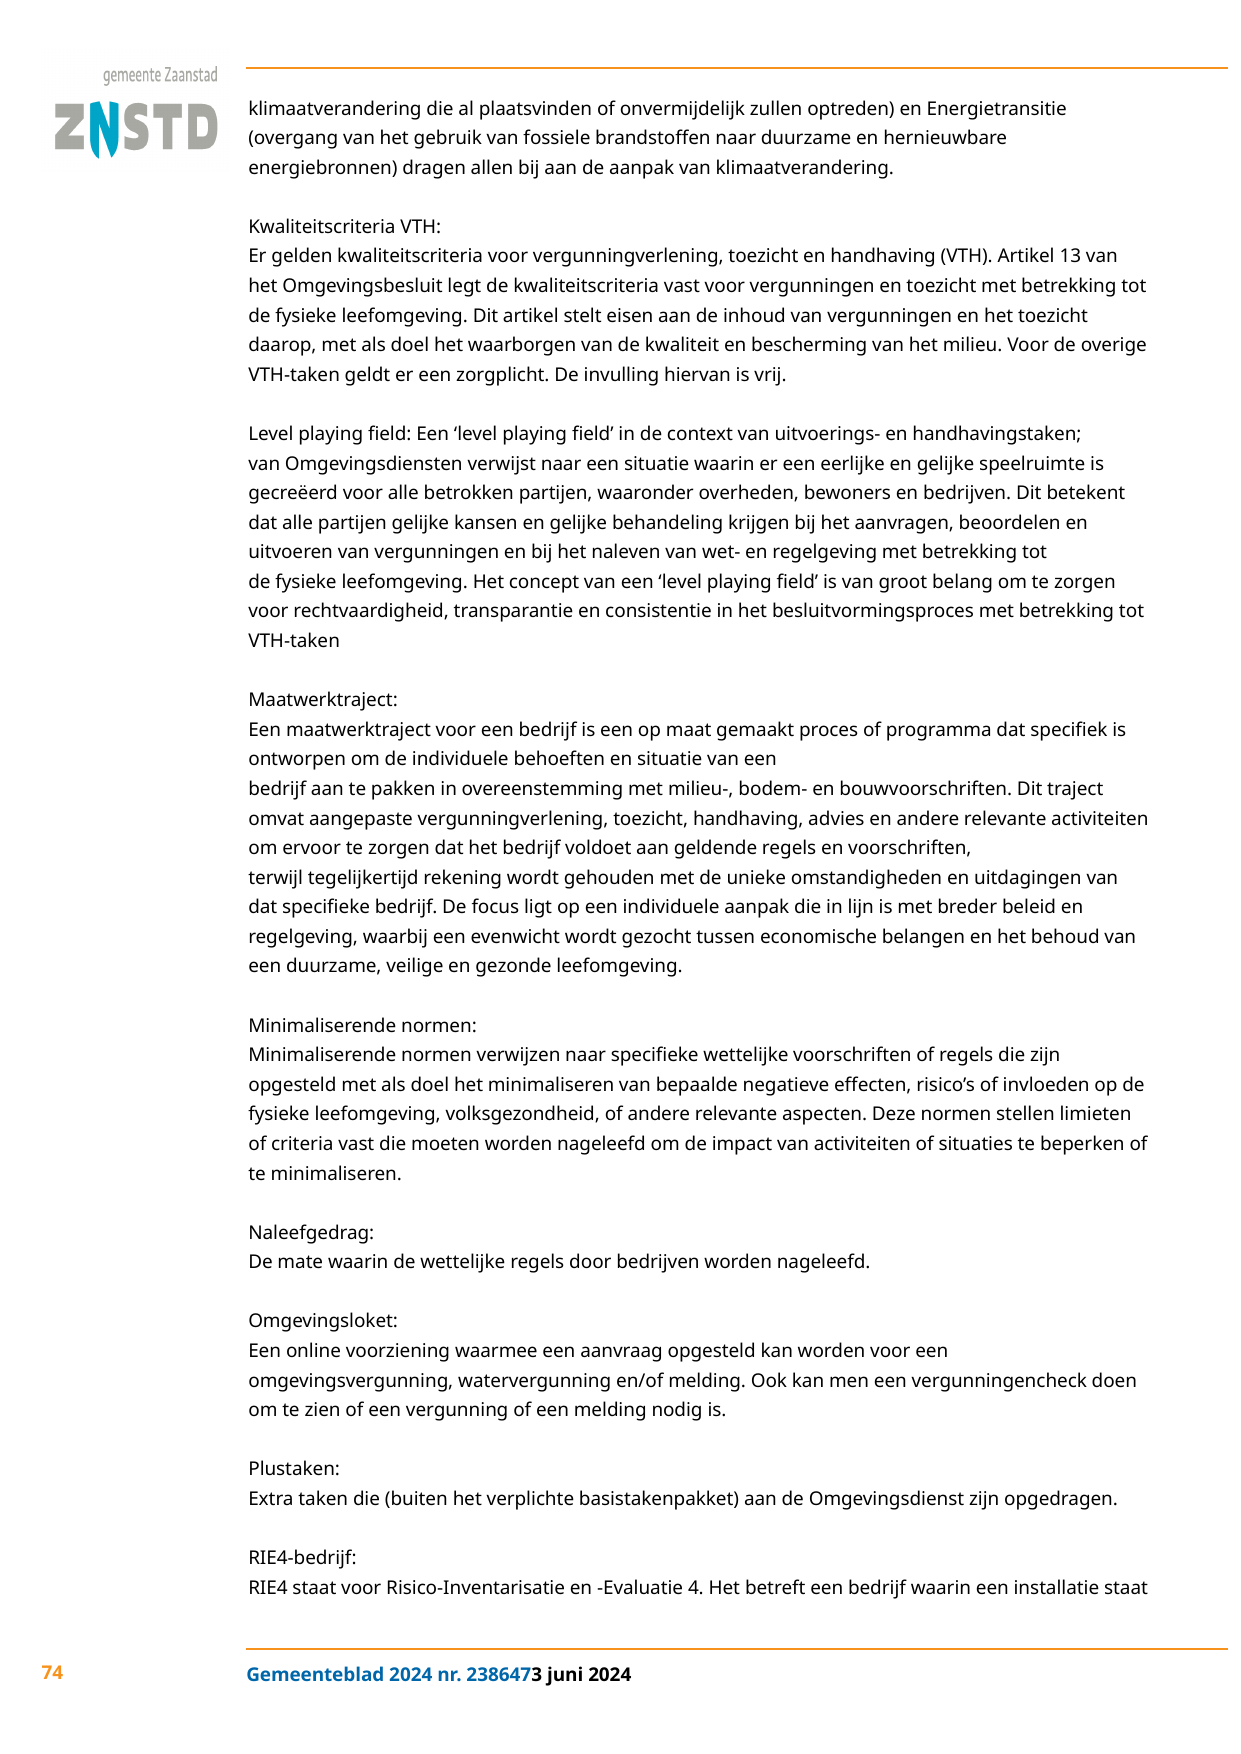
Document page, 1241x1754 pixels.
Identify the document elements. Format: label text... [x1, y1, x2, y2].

text Omgevingsloket: [248, 1308, 1152, 1333]
text Een online voorziening waarmee een aanvraag opgesteld kan worden voor een omgevingsvergunning, watervergunning en/of melding. Ook kan men een vergunningencheck doen om te zien of een vergunning of een melding nodig is. [248, 1337, 1152, 1422]
text Minimaliserende normen: [248, 1012, 1152, 1038]
text Maatwerktraject: [248, 686, 1152, 712]
text RIE4 staat voor Risico-Inventarisatie en -Evaluatie 4. Het betreft een bedrijf waarin een installatie staat [248, 1574, 1152, 1600]
text Minimaliserende normen verwijzen naar specifieke wettelijke voorschriften of regels die zijn opgesteld met als doel het minimaliseren van bepaalde negatieve effecten, risico’s of invloeden op de fysieke leefomgeving, volksgezondheid, of andere relevante aspecten. Deze normen stellen limieten of criteria vast die moeten worden nageleefd om de impact van activiteiten of situaties te beperken of te minimaliseren. [248, 1041, 1152, 1186]
text Kwaliteitscriteria VTH: [248, 213, 1152, 239]
text Een maatwerktraject voor een bedrijf is een op maat gemaakt proces of programma dat specifiek is ontworpen om de individuele behoeften en situatie van een [248, 716, 1152, 771]
text RIE4-bedrijf: [248, 1544, 1152, 1570]
text bedrijf aan te pakken in overeenstemming met milieu-, bodem- en bouwvoorschriften. Dit traject omvat aangepaste vergunningverlening, toezicht, handhaving, advies en andere relevante activiteiten om ervoor te zorgen dat het bedrijf voldoet aan geldende regels en voorschriften, [248, 775, 1152, 860]
text Er gelden kwaliteitscriteria voor vergunningverlening, toezicht en handhaving (VTH). Artikel 13 van het Omgevingsbesluit legt de kwaliteitscriteria vast voor vergunningen en toezicht met betrekking tot de fysieke leefomgeving. Dit artikel stelt eisen aan de inhoud van vergunningen en het toezicht daarop, met als doel het waarborgen van de kwaliteit en bescherming van het milieu. Voor de overige VTH-taken geldt er een zorgplicht. De invulling hiervan is vrij. [248, 243, 1152, 387]
picture [41, 47, 231, 172]
text van Omgevingsdiensten verwijst naar een situatie waarin er een eerlijke en gelijke speelruimte is gecreëerd voor alle betrokken partijen, waaronder overheden, bewoners en bedrijven. Dit betekent dat alle partijen gelijke kansen en gelijke behandeling krijgen bij het aanvragen, beoordelen en uitvoeren van vergunningen en bij het naleven van wet- en regelgeving met betrekking tot [248, 450, 1152, 564]
text Naleefgedrag: [248, 1219, 1152, 1245]
text de fysieke leefomgeving. Het concept van een ‘level playing field’ is van groot belang om te zorgen voor rechtvaardigheid, transparantie en consistentie in het besluitvormingsproces met betrekking tot VTH-taken [248, 568, 1152, 653]
text Level playing field: Een ‘level playing field’ in de context van uitvoerings- en handhavingstaken; [248, 420, 1152, 446]
text terwijl tegelijkertijd rekening wordt gehouden met de unieke omstandigheden en uitdagingen van dat specifieke bedrijf. De focus ligt op een individuele aanpak die in lijn is met breder beleid en regelgeving, waarbij een evenwicht wordt gezocht tussen economische belangen en het behoud van een duurzame, veilige en gezonde leefomgeving. [248, 864, 1152, 978]
text klimaatverandering die al plaatsvinden of onvermijdelijk zullen optreden) en Energietransitie (overgang van het gebruik van fossiele brandstoffen naar duurzame en hernieuwbare energiebronnen) dragen allen bij aan de aanpak van klimaatverandering. [248, 95, 1152, 180]
text De mate waarin de wettelijke regels door bedrijven worden nageleefd. [248, 1248, 1152, 1274]
text Extra taken die (buiten het verplichte basistakenpakket) aan de Omgevingsdienst zijn opgedragen. [248, 1485, 1152, 1511]
text Plustaken: [248, 1456, 1152, 1481]
